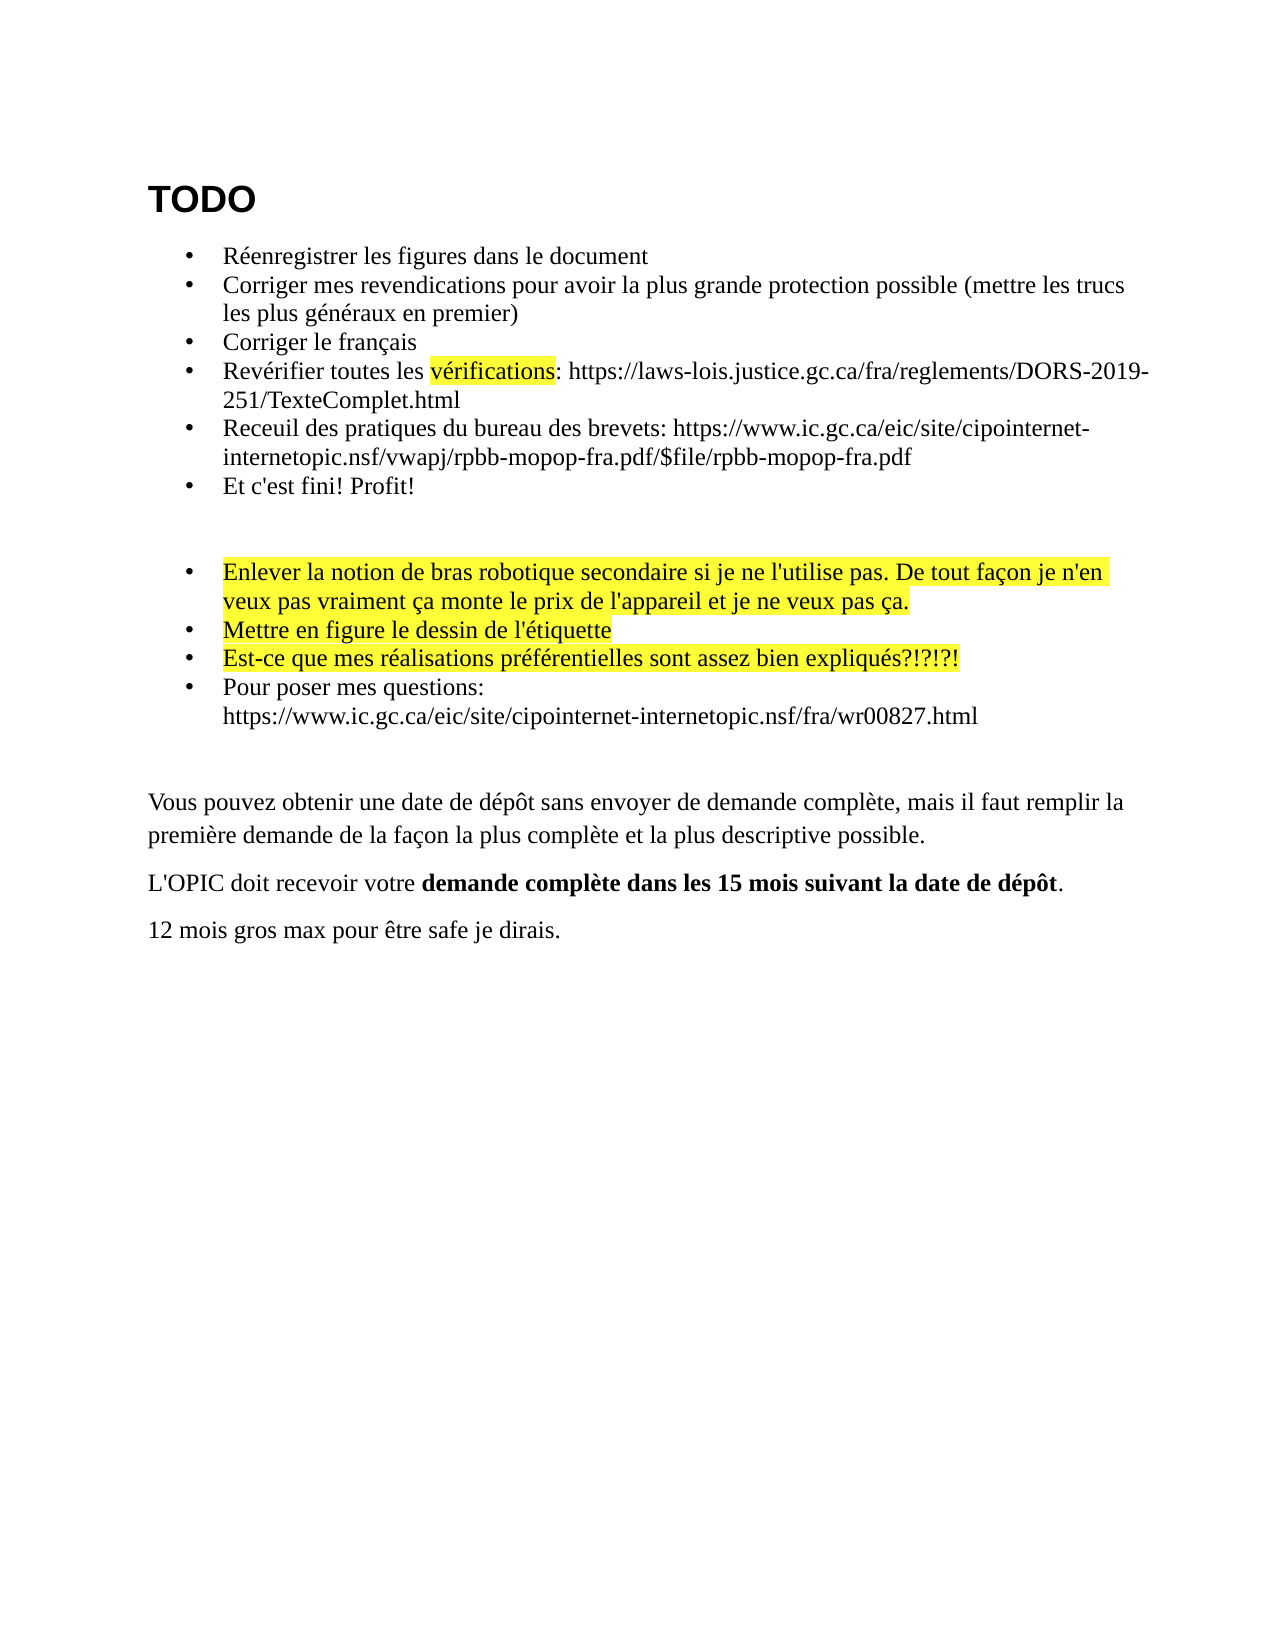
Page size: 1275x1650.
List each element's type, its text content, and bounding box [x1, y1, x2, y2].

list Receuil des pratiques du bureau des brevets: https://www.ic.gc.ca/eic/site/cipointernet-internetopic.nsf/vwapj/rpbb-mopop-fra.pdf/$file/rpbb-mopop-fra.pdf [185, 413, 1157, 471]
list Et c'est fini! Profit! [185, 471, 1157, 500]
list Réenregistrer les figures dans le document [185, 241, 1157, 270]
text 12 mois gros max pour être safe je dirais. [148, 916, 1157, 944]
list Est-ce que mes réalisations préférentielles sont assez bien expliqués?!?!?! [185, 643, 1157, 672]
text L'OPIC doit recevoir votre demande complète dans les 15 mois suivant la date de dépôt. [148, 868, 1157, 897]
list Pour poser mes questions: https://www.ic.gc.ca/eic/site/cipointernet-internetopic.nsf/fra/wr00827.html [185, 672, 1157, 730]
text Vous pouvez obtenir une date de dépôt sans envoyer de demande complète, mais il faut remplir la première demande de la façon la plus complète et la plus descriptive possible. [148, 787, 1157, 849]
list Corriger le français [185, 327, 1157, 356]
list Enlever la notion de bras robotique secondaire si je ne l'utilise pas. De tout façon je n'en veux pas vraiment ça monte le prix de l'appareil et je ne veux pas ça. [185, 557, 1157, 615]
list Mettre en figure le dessin de l'étiquette [185, 615, 1157, 643]
subtitle TODO [148, 176, 1157, 220]
list Revérifier toutes les vérifications: https://laws-lois.justice.gc.ca/fra/reglements/DORS-2019-251/TexteComplet.html [185, 356, 1157, 413]
list Corriger mes revendications pour avoir la plus grande protection possible (mettre les trucs les plus généraux en premier) [185, 270, 1157, 327]
